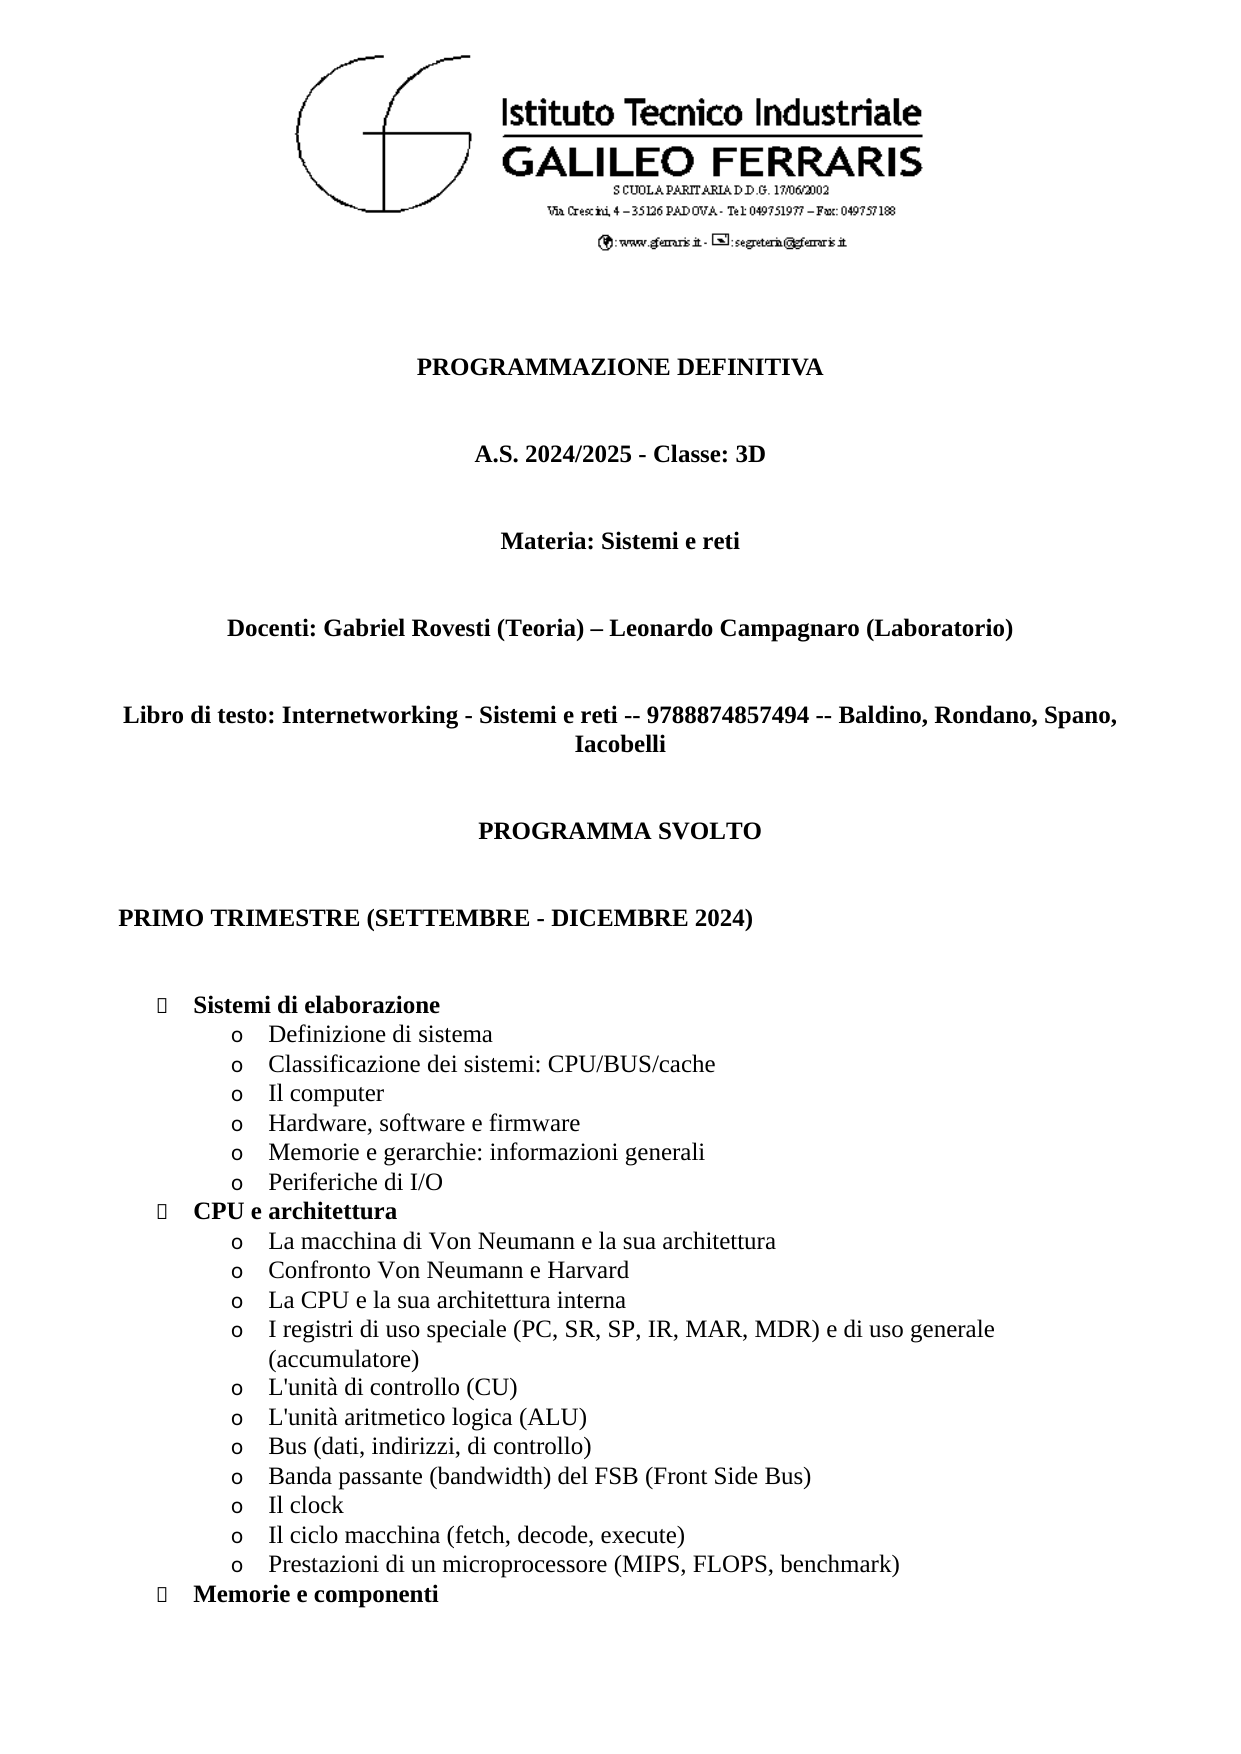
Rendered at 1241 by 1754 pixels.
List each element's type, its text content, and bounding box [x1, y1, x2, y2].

list Bus (dati, indirizzi, di controllo) [231, 1431, 1122, 1461]
list Hardware, software e firmware [231, 1108, 1122, 1137]
subtitle A.S. 2024/2025 - Classe: 3D [118, 439, 1122, 467]
subtitle PROGRAMMAZIONE DEFINITIVA [118, 352, 1122, 380]
list L'unità di controllo (CU) [231, 1372, 1122, 1402]
list La macchina di Von Neumann e la sua architettura [231, 1226, 1122, 1255]
list Prestazioni di un microprocessore (MIPS, FLOPS, benchmark) [231, 1549, 1122, 1579]
list L'unità aritmetico logica (ALU) [231, 1402, 1122, 1431]
picture [282, 45, 992, 261]
list I registri di uso speciale (PC, SR, SP, IR, MAR, MDR) e di uso generale (accumulatore) [231, 1314, 1122, 1372]
list Sistemi di elaborazione [156, 990, 1122, 1019]
list Il ciclo macchina (fetch, decode, execute) [231, 1520, 1122, 1549]
list Il computer [231, 1078, 1122, 1108]
text Libro di testo: Internetworking - Sistemi e reti -- 9788874857494 -- Baldino, Rondano, Spano, Iacobelli [118, 700, 1122, 757]
list Banda passante (bandwidth) del FSB (Front Side Bus) [231, 1461, 1122, 1490]
list Periferiche di I/O [231, 1167, 1122, 1196]
list Il clock [231, 1490, 1122, 1520]
text Docenti: Gabriel Rovesti (Teoria) – Leonardo Campagnaro (Laboratorio) [118, 613, 1122, 642]
list Confronto Von Neumann e Harvard [231, 1255, 1122, 1285]
list Memorie e gerarchie: informazioni generali [231, 1137, 1122, 1167]
list Memorie e componenti [156, 1579, 1122, 1608]
list La CPU e la sua architettura interna [231, 1285, 1122, 1314]
subtitle PRIMO TRIMESTRE (SETTEMBRE - DICEMBRE 2024) [118, 903, 1122, 932]
list Classificazione dei sistemi: CPU/BUS/cache [231, 1049, 1122, 1078]
list Definizione di sistema [231, 1019, 1122, 1049]
text Materia: Sistemi e reti [118, 526, 1122, 554]
subtitle PROGRAMMA SVOLTO [118, 816, 1122, 844]
list CPU e architettura [156, 1196, 1122, 1226]
